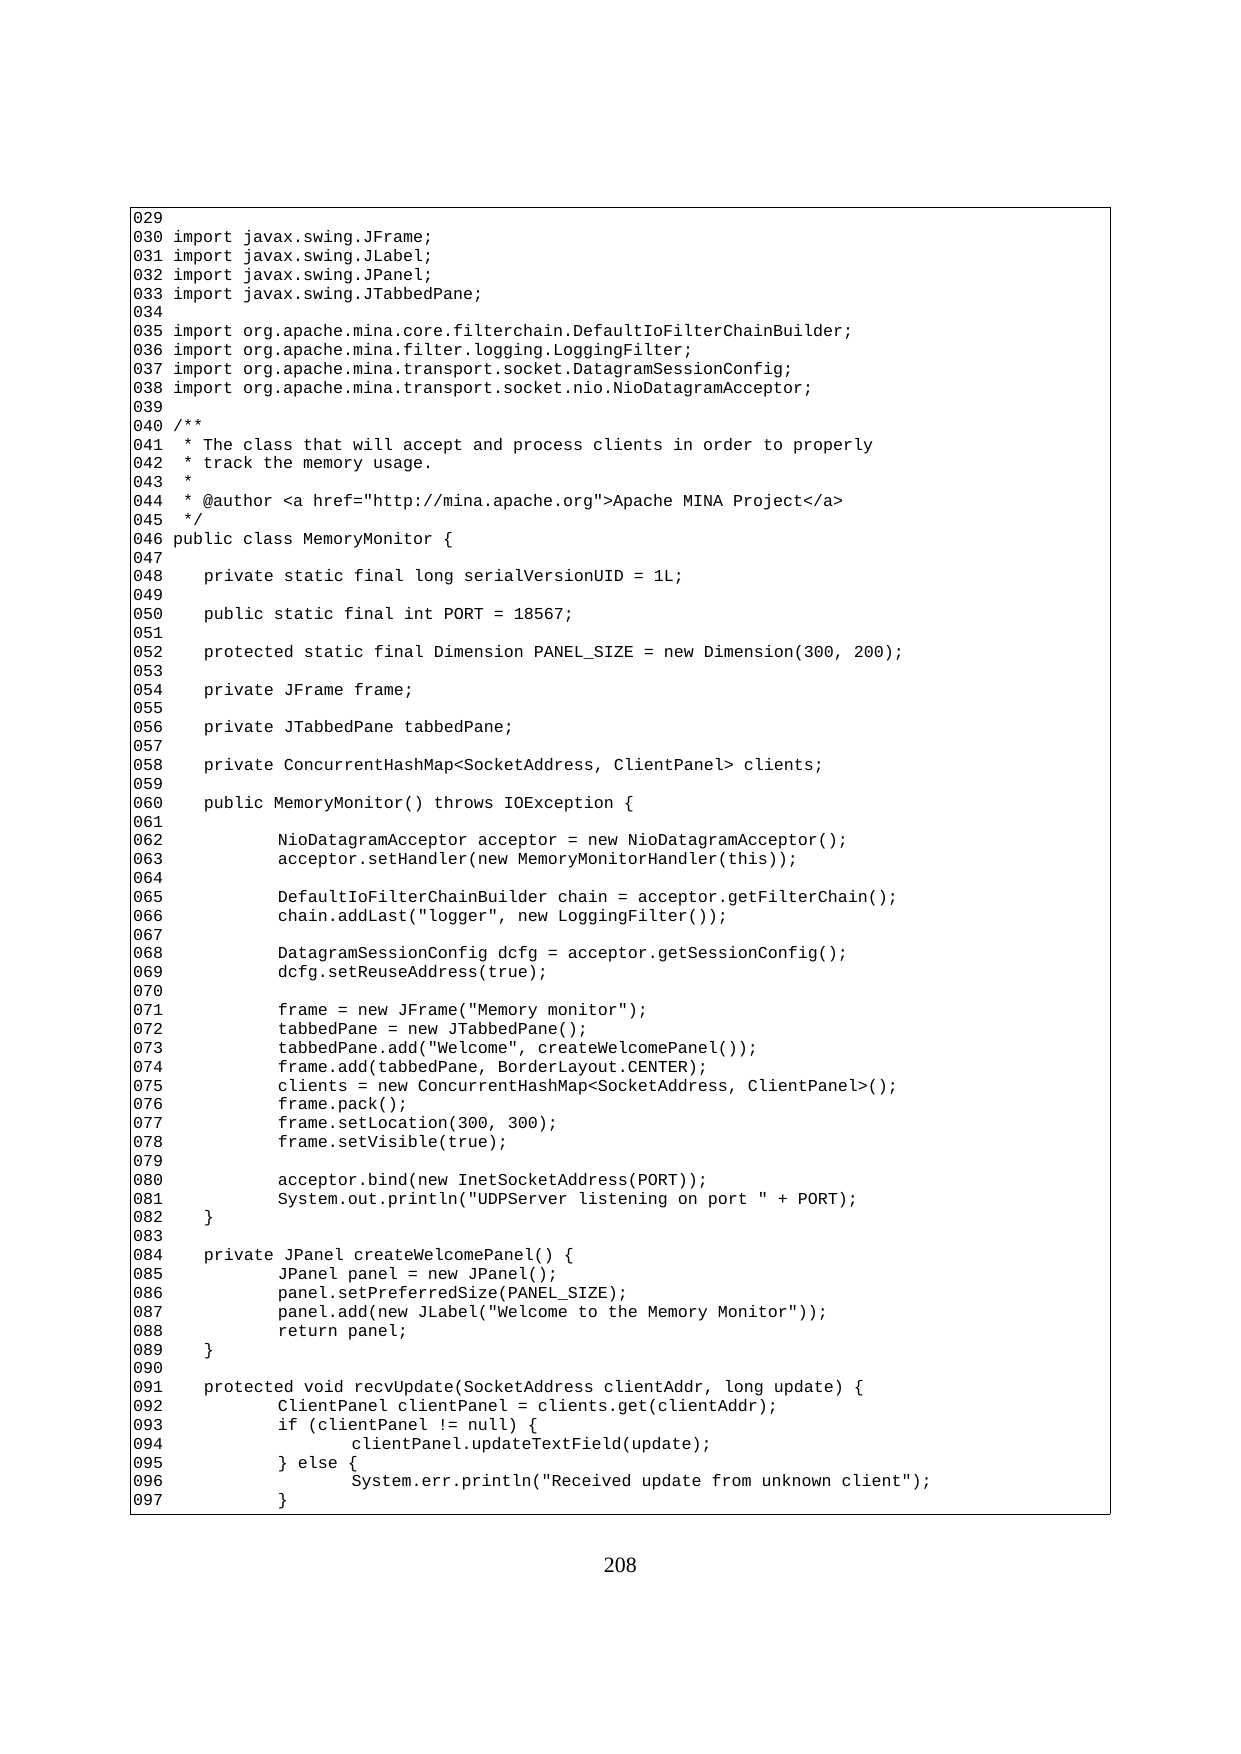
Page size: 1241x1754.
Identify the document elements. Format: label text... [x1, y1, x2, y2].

text 095 } else { [131, 1451, 1110, 1470]
text 041 * The class that will accept and process clients in order to properly [131, 433, 1110, 452]
text 077 frame.setLocation(300, 300); [131, 1112, 1110, 1131]
text 054 private JFrame frame; [131, 678, 1110, 697]
text 038 import org.apache.mina.transport.socket.nio.NioDatagramAcceptor; [131, 376, 1110, 395]
text 058 private ConcurrentHashMap<SocketAddress, ClientPanel> clients; [131, 753, 1110, 772]
text 046 public class MemoryMonitor { [131, 527, 1110, 546]
text 061 [131, 810, 1110, 829]
text 083 [131, 1225, 1110, 1244]
text 066 chain.addLast("logger", new LoggingFilter()); [131, 904, 1110, 923]
text 056 private JTabbedPane tabbedPane; [131, 716, 1110, 735]
text 093 if (clientPanel != null) { [131, 1413, 1110, 1432]
text 072 tabbedPane = new JTabbedPane(); [131, 1017, 1110, 1036]
text 062 NioDatagramAcceptor acceptor = new NioDatagramAcceptor(); [131, 829, 1110, 848]
text 045 */ [131, 508, 1110, 527]
text 044 * @author <a href="http://mina.apache.org">Apache MINA Project</a> [131, 489, 1110, 508]
text 036 import org.apache.mina.filter.logging.LoggingFilter; [131, 339, 1110, 358]
text 057 [131, 735, 1110, 753]
text 067 [131, 923, 1110, 942]
text 065 DefaultIoFilterChainBuilder chain = acceptor.getFilterChain(); [131, 886, 1110, 904]
text 082 } [131, 1206, 1110, 1225]
text 050 public static final int PORT = 18567; [131, 603, 1110, 622]
text 081 System.out.println("UDPServer listening on port " + PORT); [131, 1187, 1110, 1206]
text 031 import javax.swing.JLabel; [131, 244, 1110, 263]
text 029 [131, 208, 1110, 226]
text 042 * track the memory usage. [131, 452, 1110, 471]
text 053 [131, 659, 1110, 678]
text 075 clients = new ConcurrentHashMap<SocketAddress, ClientPanel>(); [131, 1074, 1110, 1093]
text 085 JPanel panel = new JPanel(); [131, 1263, 1110, 1281]
text 084 private JPanel createWelcomePanel() { [131, 1244, 1110, 1263]
text 032 import javax.swing.JPanel; [131, 263, 1110, 282]
text 096 System.err.println("Received update from unknown client"); [131, 1470, 1110, 1489]
text 078 frame.setVisible(true); [131, 1131, 1110, 1149]
text 037 import org.apache.mina.transport.socket.DatagramSessionConfig; [131, 358, 1110, 376]
text 040 /** [131, 414, 1110, 433]
text 055 [131, 697, 1110, 716]
text 092 ClientPanel clientPanel = clients.get(clientAddr); [131, 1394, 1110, 1413]
text 076 frame.pack(); [131, 1093, 1110, 1112]
text 097 } [131, 1489, 1110, 1514]
text 063 acceptor.setHandler(new MemoryMonitorHandler(this)); [131, 848, 1110, 867]
text 079 [131, 1149, 1110, 1168]
text 051 [131, 622, 1110, 640]
text 049 [131, 584, 1110, 603]
text 035 import org.apache.mina.core.filterchain.DefaultIoFilterChainBuilder; [131, 320, 1110, 339]
text 094 clientPanel.updateTextField(update); [131, 1432, 1110, 1451]
text 030 import javax.swing.JFrame; [131, 226, 1110, 244]
text 043 * [131, 471, 1110, 489]
text 080 acceptor.bind(new InetSocketAddress(PORT)); [131, 1168, 1110, 1187]
text 059 [131, 772, 1110, 791]
text 064 [131, 867, 1110, 886]
text 074 frame.add(tabbedPane, BorderLayout.CENTER); [131, 1055, 1110, 1074]
text 052 protected static final Dimension PANEL_SIZE = new Dimension(300, 200); [131, 640, 1110, 659]
text 071 frame = new JFrame("Memory monitor"); [131, 999, 1110, 1017]
text 088 return panel; [131, 1319, 1110, 1338]
text 090 [131, 1357, 1110, 1376]
text 039 [131, 395, 1110, 414]
text 068 DatagramSessionConfig dcfg = acceptor.getSessionConfig(); [131, 942, 1110, 961]
text 033 import javax.swing.JTabbedPane; [131, 282, 1110, 301]
text 048 private static final long serialVersionUID = 1L; [131, 565, 1110, 584]
text 087 panel.add(new JLabel("Welcome to the Memory Monitor")); [131, 1300, 1110, 1319]
text 089 } [131, 1338, 1110, 1357]
text 091 protected void recvUpdate(SocketAddress clientAddr, long update) { [131, 1376, 1110, 1394]
text 086 panel.setPreferredSize(PANEL_SIZE); [131, 1281, 1110, 1300]
text 047 [131, 546, 1110, 565]
text 034 [131, 301, 1110, 320]
text 073 tabbedPane.add("Welcome", createWelcomePanel()); [131, 1036, 1110, 1055]
text 069 dcfg.setReuseAddress(true); [131, 961, 1110, 980]
text 060 public MemoryMonitor() throws IOException { [131, 791, 1110, 810]
text 070 [131, 980, 1110, 999]
